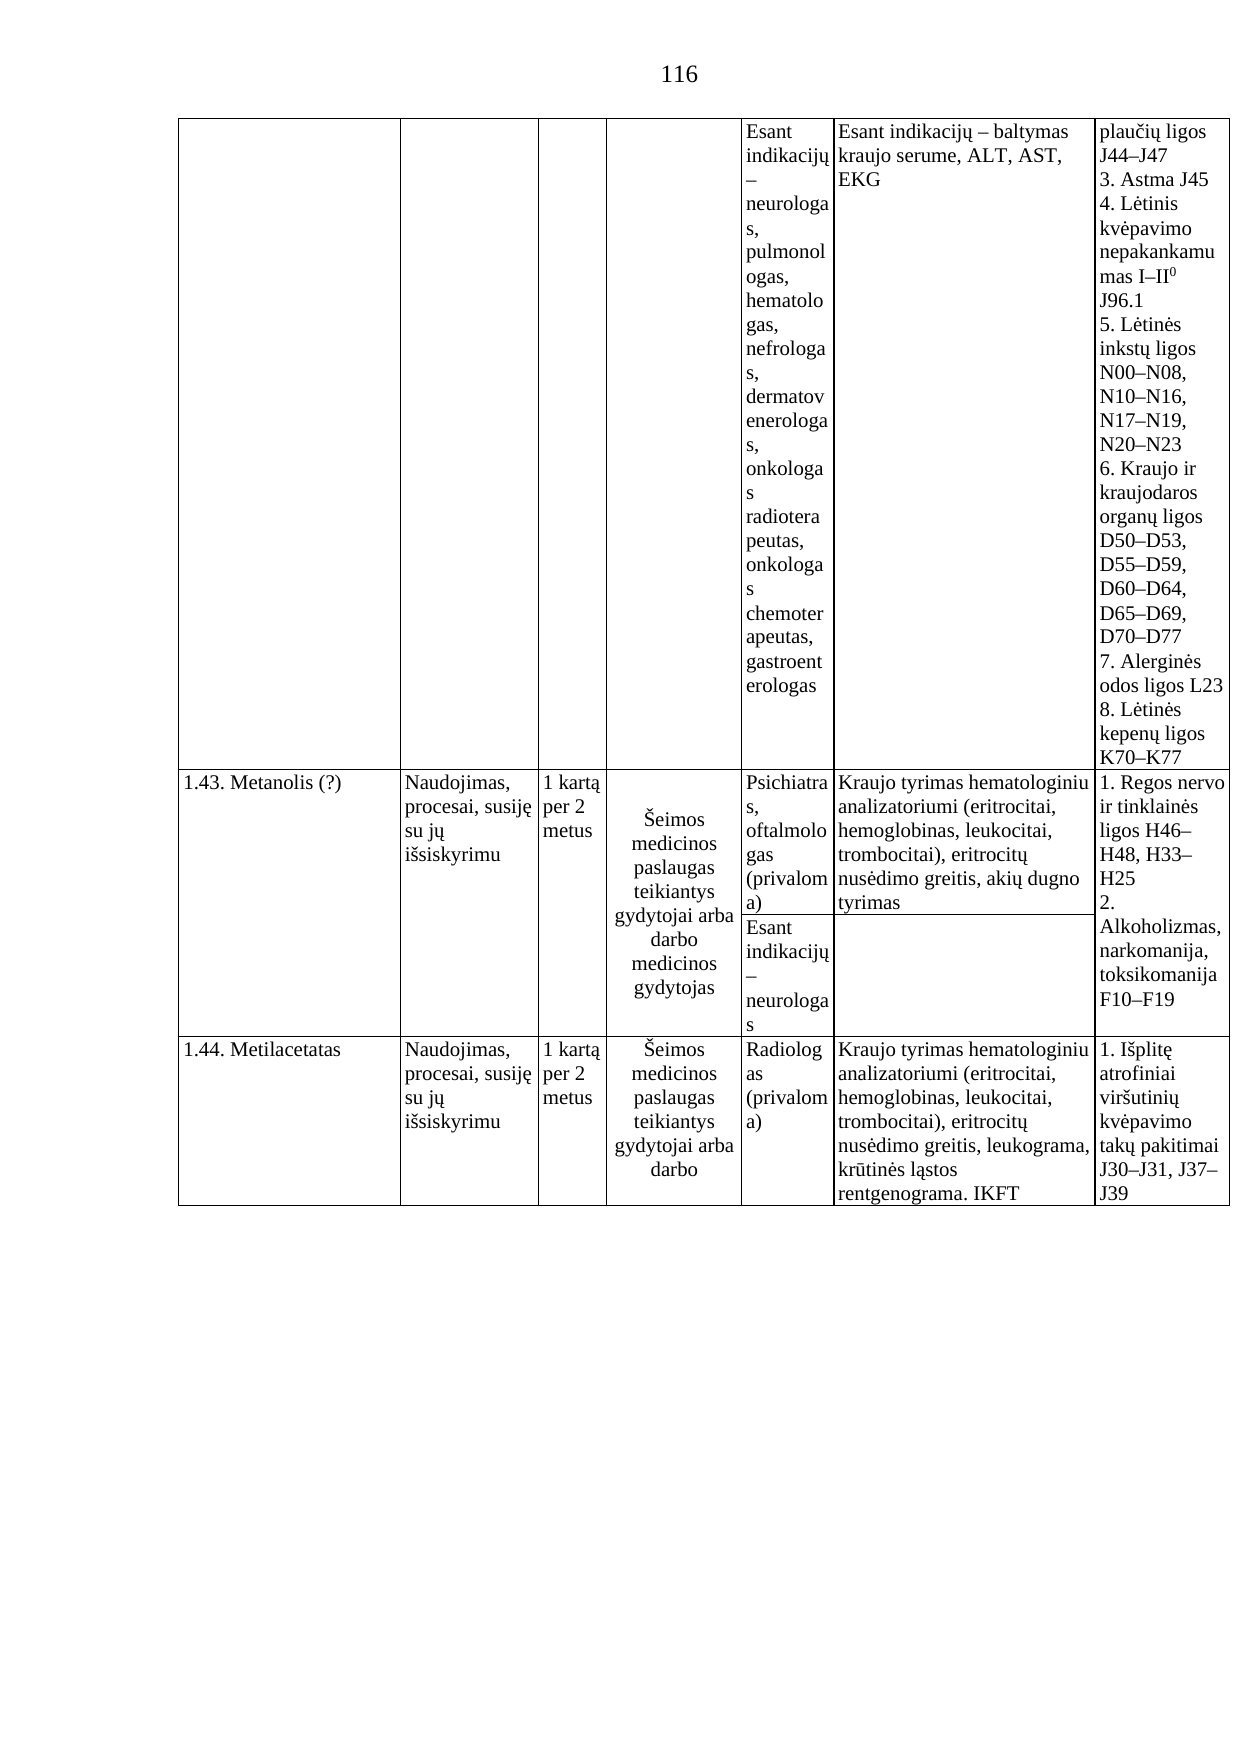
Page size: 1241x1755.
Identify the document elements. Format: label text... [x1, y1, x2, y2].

table_cell 1 kartą per 2 metus [539, 1037, 606, 1205]
table_cell Naudojimas, procesai, susiję su jų išsiskyrimu [401, 1037, 538, 1205]
table_cell Radiologas (privaloma) [742, 1037, 833, 1205]
table_cell Naudojimas, procesai, susiję su jų išsiskyrimu [401, 770, 538, 1036]
table_cell Kraujo tyrimas hematologiniu analizatoriumi (eritrocitai, hemoglobinas, leukocitai, trombocitai), eritrocitų nusėdimo greitis, leukograma, krūtinės ląstos rentgenograma. IKFT [835, 1037, 1094, 1205]
table_cell Esant indikacijų – baltymas kraujo serume, ALT, AST, EKG [835, 119, 1094, 769]
table_cell Šeimos medicinos paslaugas teikiantys gydytojai arba darbo medicinos gydytojas [607, 770, 741, 1036]
table_cell [607, 119, 741, 769]
table_cell [179, 119, 400, 769]
table_cell 1.43. Metanolis (?) [179, 770, 400, 1036]
table_cell [539, 119, 606, 769]
table_cell Šeimos medicinos paslaugas teikiantys gydytojai arba darbo [607, 1037, 741, 1205]
table_cell Psichiatras, oftalmologas (privaloma) [742, 770, 833, 914]
table_cell [401, 119, 538, 769]
table_cell Esant indikacijų – neurologas [742, 915, 833, 1036]
table_cell 1 kartą per 2 metus [539, 770, 606, 1036]
table_cell [170, 769, 178, 914]
table_cell 1. Išplitę atrofiniai viršutinių kvėpavimo takų pakitimai J30–J31, J37–J39 [1096, 1037, 1229, 1205]
table_cell 1. Regos nervo ir tinklainės ligos H46–H48, H33–H25 2. Alkoholizmas, narkomanija, toksikomanija F10–F19 [1096, 770, 1229, 1036]
table_cell plaučių ligos J44–J47 3. Astma J45 4. Lėtinis kvėpavimo nepakankamumas I–II0 J96.1 5. Lėtinės inkstų ligos N00–N08, N10–N16, N17–N19, N20–N23 6. Kraujo ir kraujodaros organų ligos D50–D53, D55–D59, D60–D64, D65–D69, D70–D77 7. Alerginės odos ligos L23 8. Lėtinės kepenų ligos K70–K77 [1096, 119, 1229, 769]
table_cell Kraujo tyrimas hematologiniu analizatoriumi (eritrocitai, hemoglobinas, leukocitai, trombocitai), eritrocitų nusėdimo greitis, akių dugno tyrimas [835, 770, 1094, 914]
table_cell [170, 1036, 178, 1205]
table_cell 1.44. Metilacetatas [179, 1037, 400, 1205]
table_cell Esant indikacijų – neurologas, pulmonologas, hematologas, nefrologas, dermatovenerologas, onkologas radioterapeutas, onkologas chemoterapeutas, gastroenterologas [742, 119, 833, 769]
table_cell [170, 118, 178, 769]
table_cell [170, 914, 178, 1036]
table_cell [835, 915, 1094, 1036]
